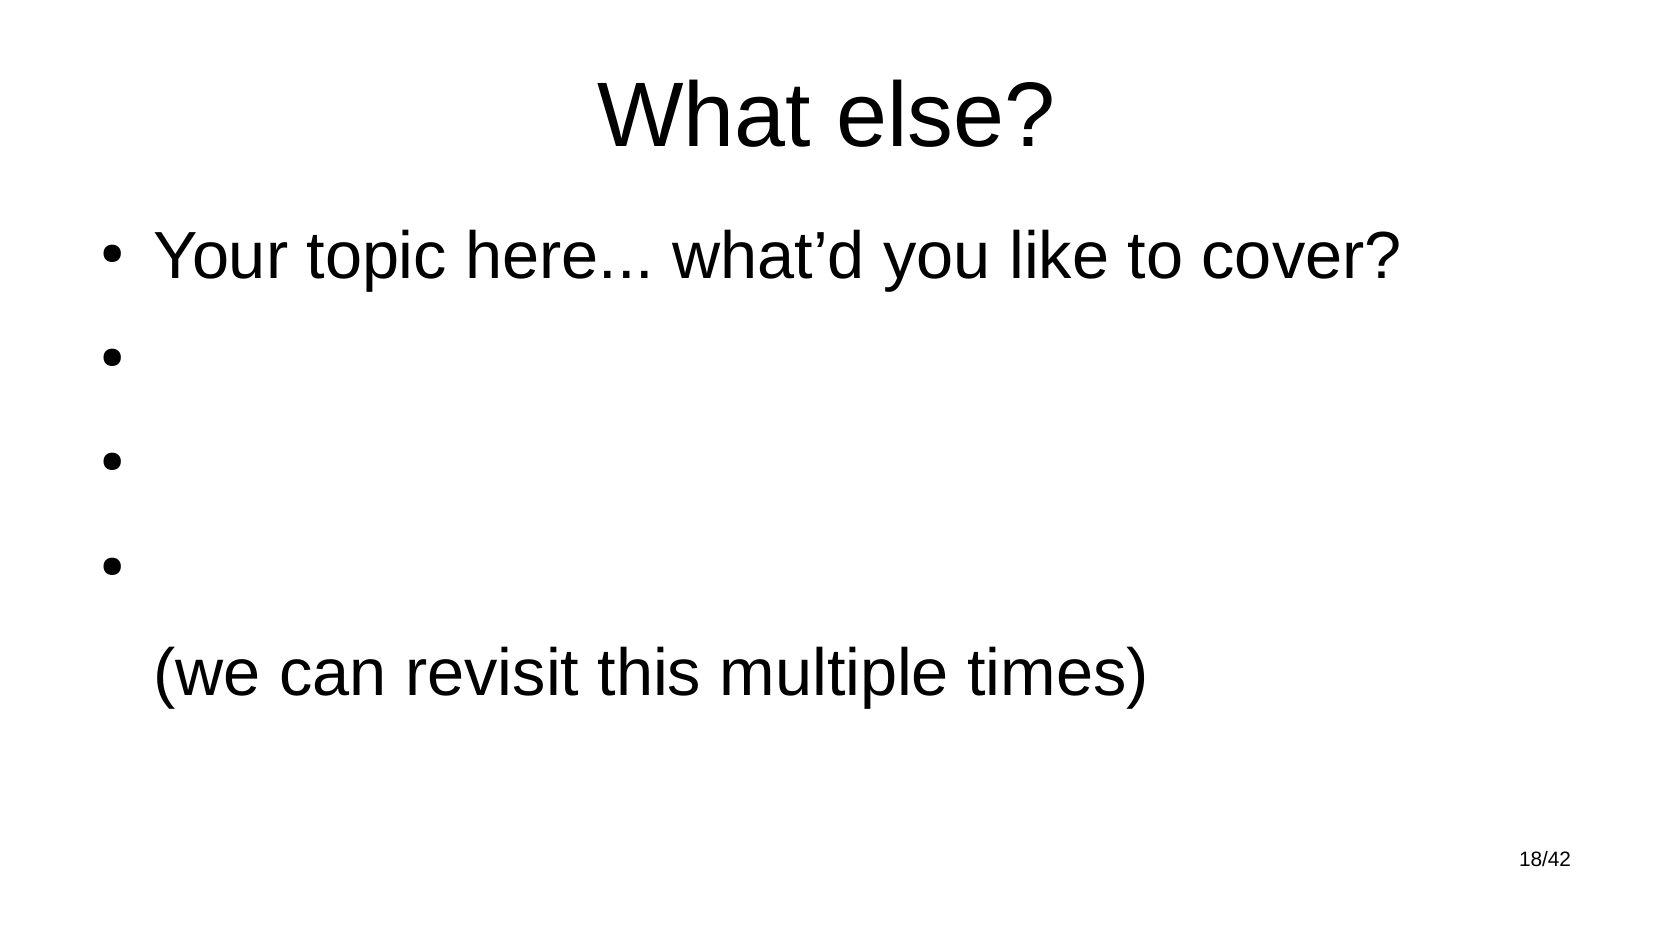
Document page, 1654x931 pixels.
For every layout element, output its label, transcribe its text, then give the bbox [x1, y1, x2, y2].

title What else? [82, 37, 1571, 193]
list Your topic here... what’d you like to cover? (we can revisit this multiple times) [82, 217, 1571, 758]
